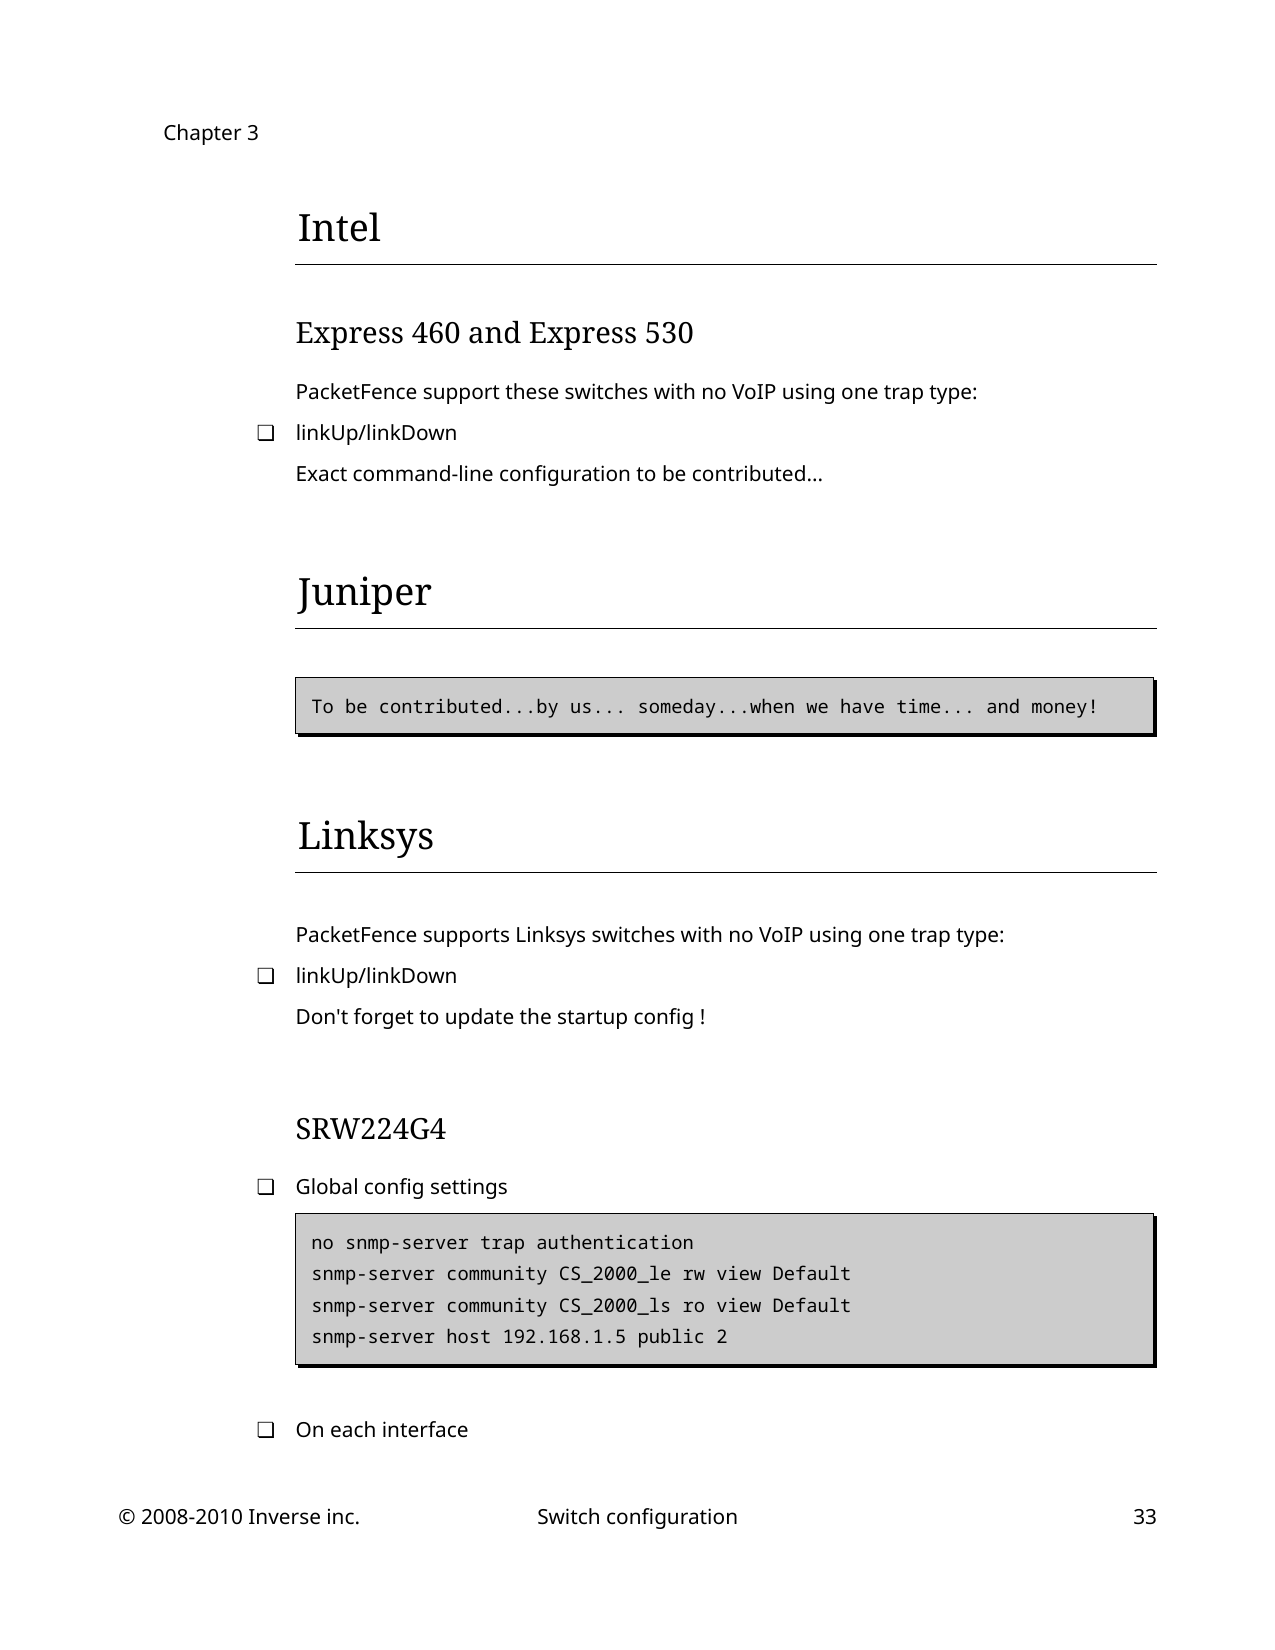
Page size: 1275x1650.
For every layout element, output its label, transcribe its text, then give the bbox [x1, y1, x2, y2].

list ❏ On each interface [256, 1415, 1157, 1443]
text snmp-server host 192.168.1.5 public 2 [296, 1308, 1153, 1364]
subtitle Linksys [295, 809, 1157, 872]
text PacketFence support these switches with no VoIP using one trap type: [295, 377, 1157, 405]
text snmp-server community CS_2000_ls ro view Default [296, 1276, 1153, 1308]
text snmp-server community CS_2000_le rw view Default [296, 1245, 1153, 1276]
list ❏ linkUp/linkDown [256, 418, 1157, 446]
subtitle SRW224G4 [295, 1108, 1157, 1148]
text PacketFence supports Linksys switches with no VoIP using one trap type: [295, 921, 1157, 949]
subtitle Intel [295, 201, 1157, 264]
text To be contributed...by us... someday...when we have time... and money! [296, 678, 1153, 733]
list ❏ linkUp/linkDown [256, 962, 1157, 990]
list ❏ Global config settings [256, 1172, 1157, 1201]
text no snmp-server trap authentication [296, 1214, 1153, 1245]
subtitle Juniper [295, 566, 1157, 628]
text Don't forget to update the startup config ! [295, 1002, 1157, 1031]
subtitle Express 460 and Express 530 [295, 312, 1157, 352]
text Exact command-line configuration to be contributed... [295, 459, 1157, 487]
